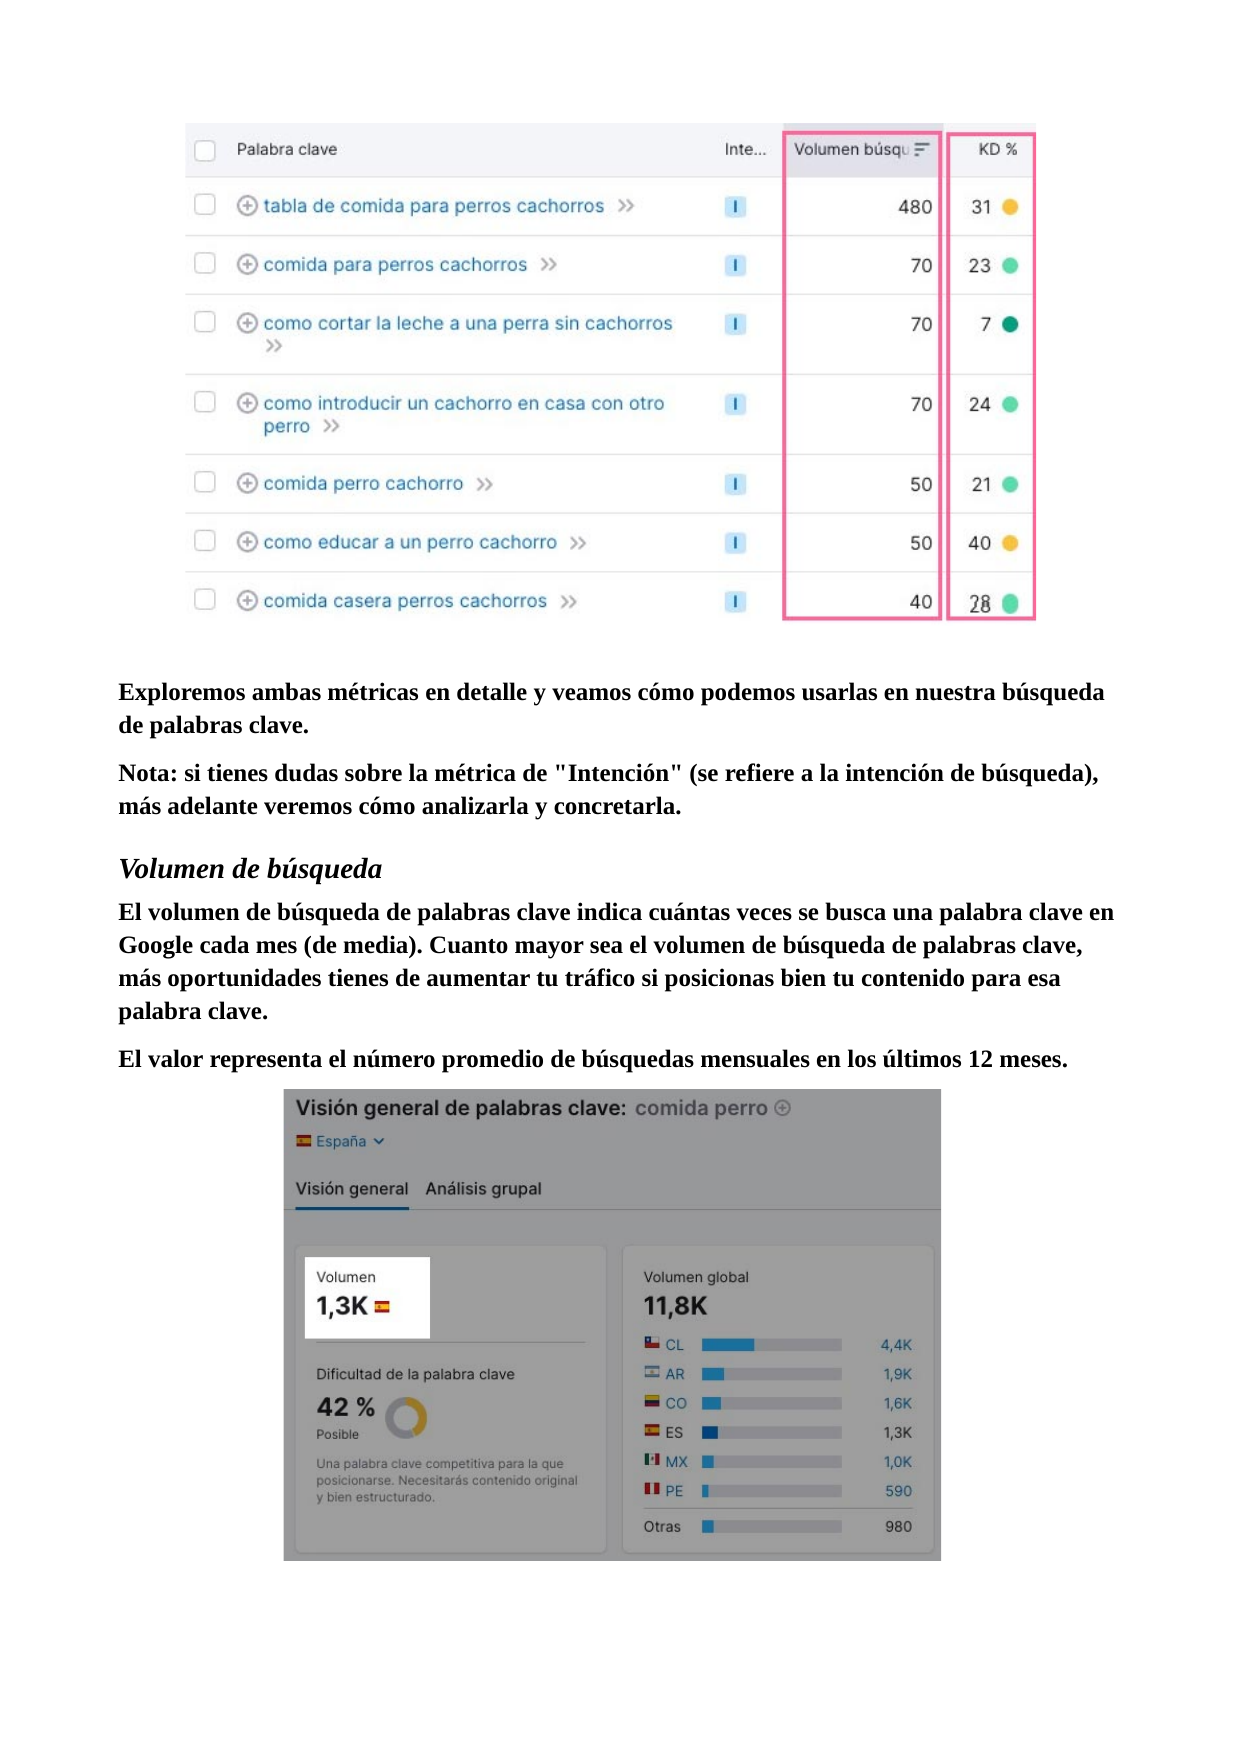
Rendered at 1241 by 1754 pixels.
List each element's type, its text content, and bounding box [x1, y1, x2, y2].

subtitle Volumen de búsqueda [118, 851, 1122, 885]
picture [283, 1089, 942, 1561]
picture [185, 123, 1037, 626]
text Exploremos ambas métricas en detalle y veamos cómo podemos usarlas en nuestra búsqueda de palabras clave. [118, 677, 1122, 739]
text El volumen de búsqueda de palabras clave indica cuántas veces se busca una palabra clave en Google cada mes (de media). Cuanto mayor sea el volumen de búsqueda de palabras clave, más oportunidades tienes de aumentar tu tráfico si posicionas bien tu contenido para esa palabra clave. [118, 897, 1122, 1025]
text Nota: si tienes dudas sobre la métrica de "Intención" (se refiere a la intención de búsqueda), más adelante veremos cómo analizarla y concretarla. [118, 758, 1122, 820]
text El valor representa el número promedio de búsquedas mensuales en los últimos 12 meses. [118, 1044, 1122, 1073]
